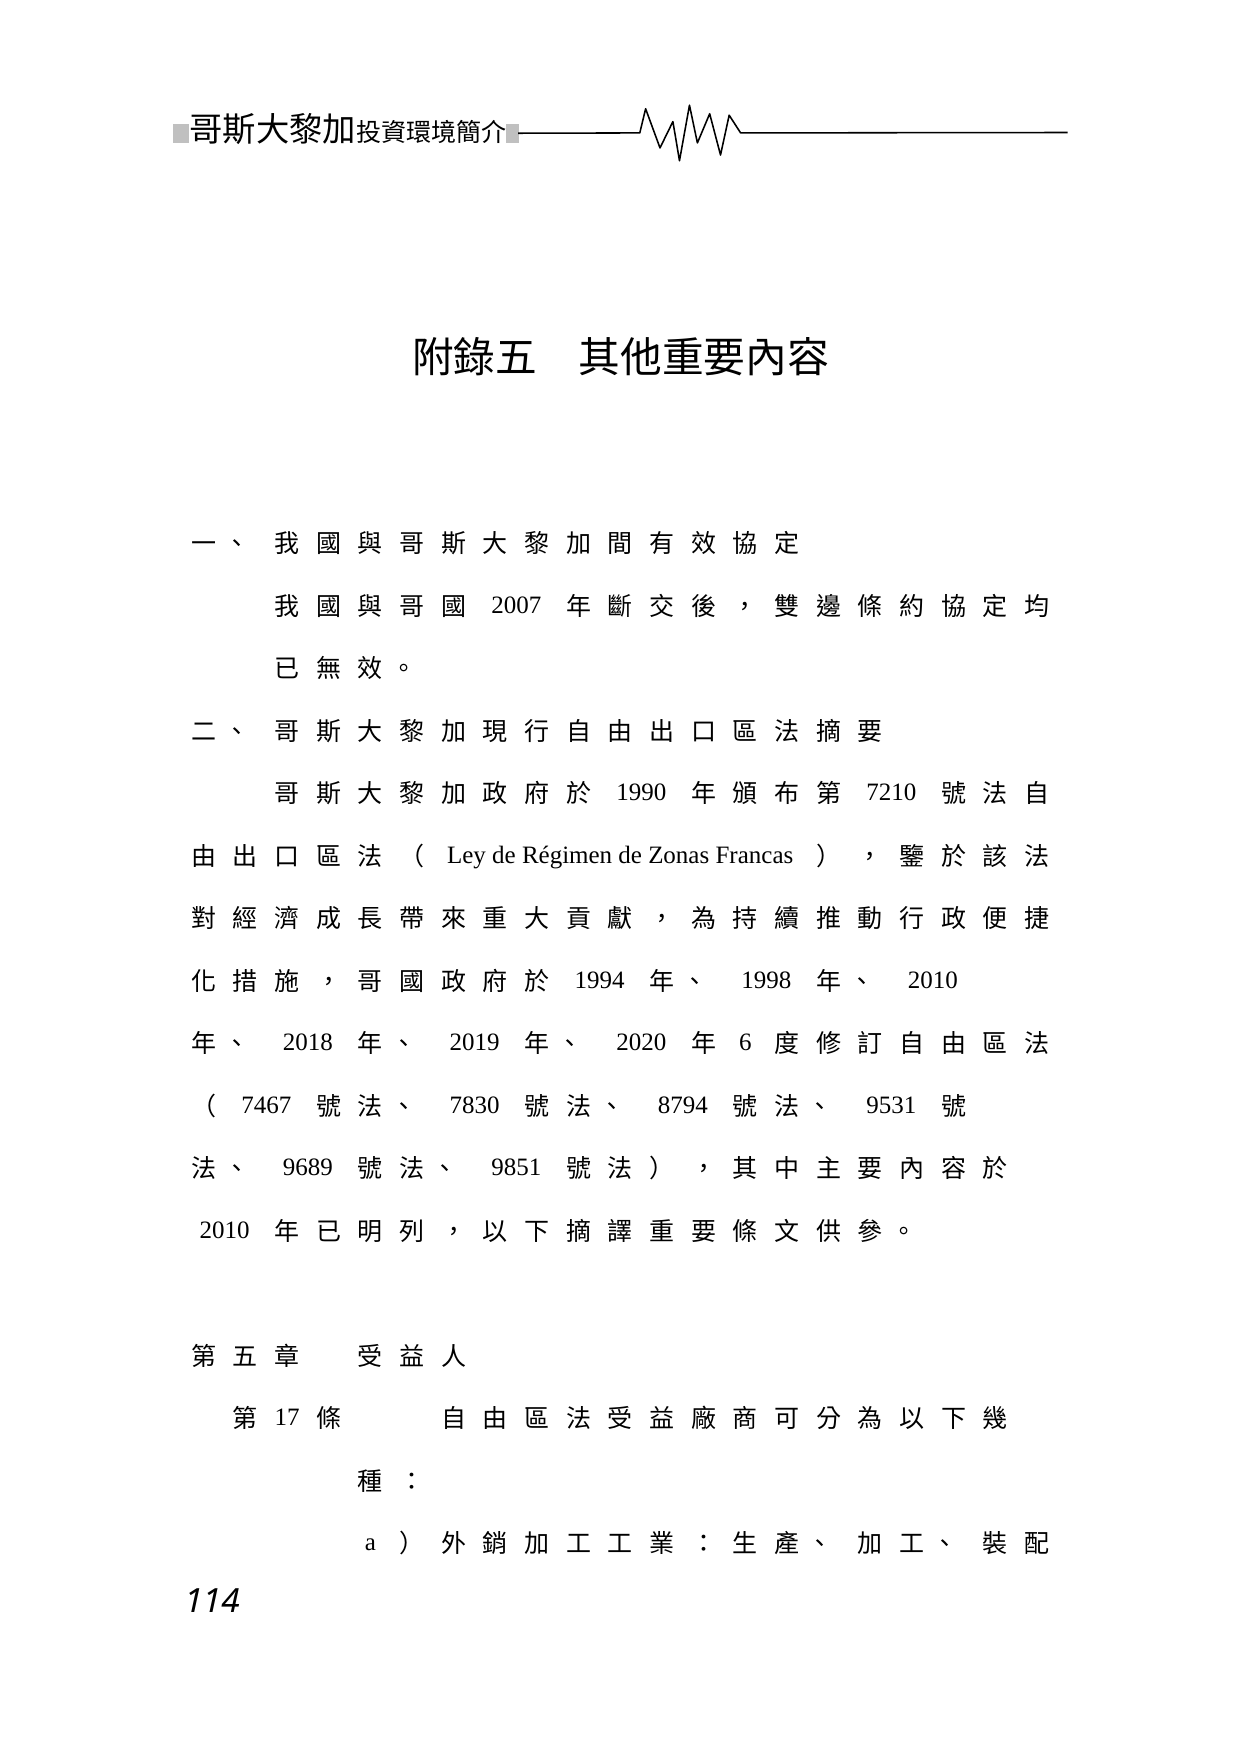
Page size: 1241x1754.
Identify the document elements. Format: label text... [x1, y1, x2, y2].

text 二、哥斯大黎加現行自由出口區法摘要 [183, 688, 1058, 750]
text 第五章 受益人 [183, 1313, 1058, 1375]
text a）外銷加工工業：生產、加工、裝配 [330, 1500, 1058, 1563]
text 附錄五 其他重要內容 [183, 313, 1058, 375]
text 哥斯大黎加政府於1990年頒布第7210號法自由出口區法（Ley de Régimen de Zonas Francas），鑒於該法對經濟成長帶來重大貢獻，為持續推動行政便捷化措施，哥國政府於1994年、1998年、2010年、2018年、2019年、2020年6度修訂自由區法（7467號法、7830號法、8794號法、9531號法、9689號法、9851號法），其中主要內容於2010年已明列，以下摘譯重要條文供參。 [183, 750, 1058, 1250]
text 我國與哥國2007年斷交後，雙邊條約協定均已無效。 [233, 563, 1058, 688]
text 第17條 自由區法受益廠商可分為以下幾種： [183, 1375, 1058, 1500]
text 一、我國與哥斯大黎加間有效協定 [183, 500, 1058, 563]
